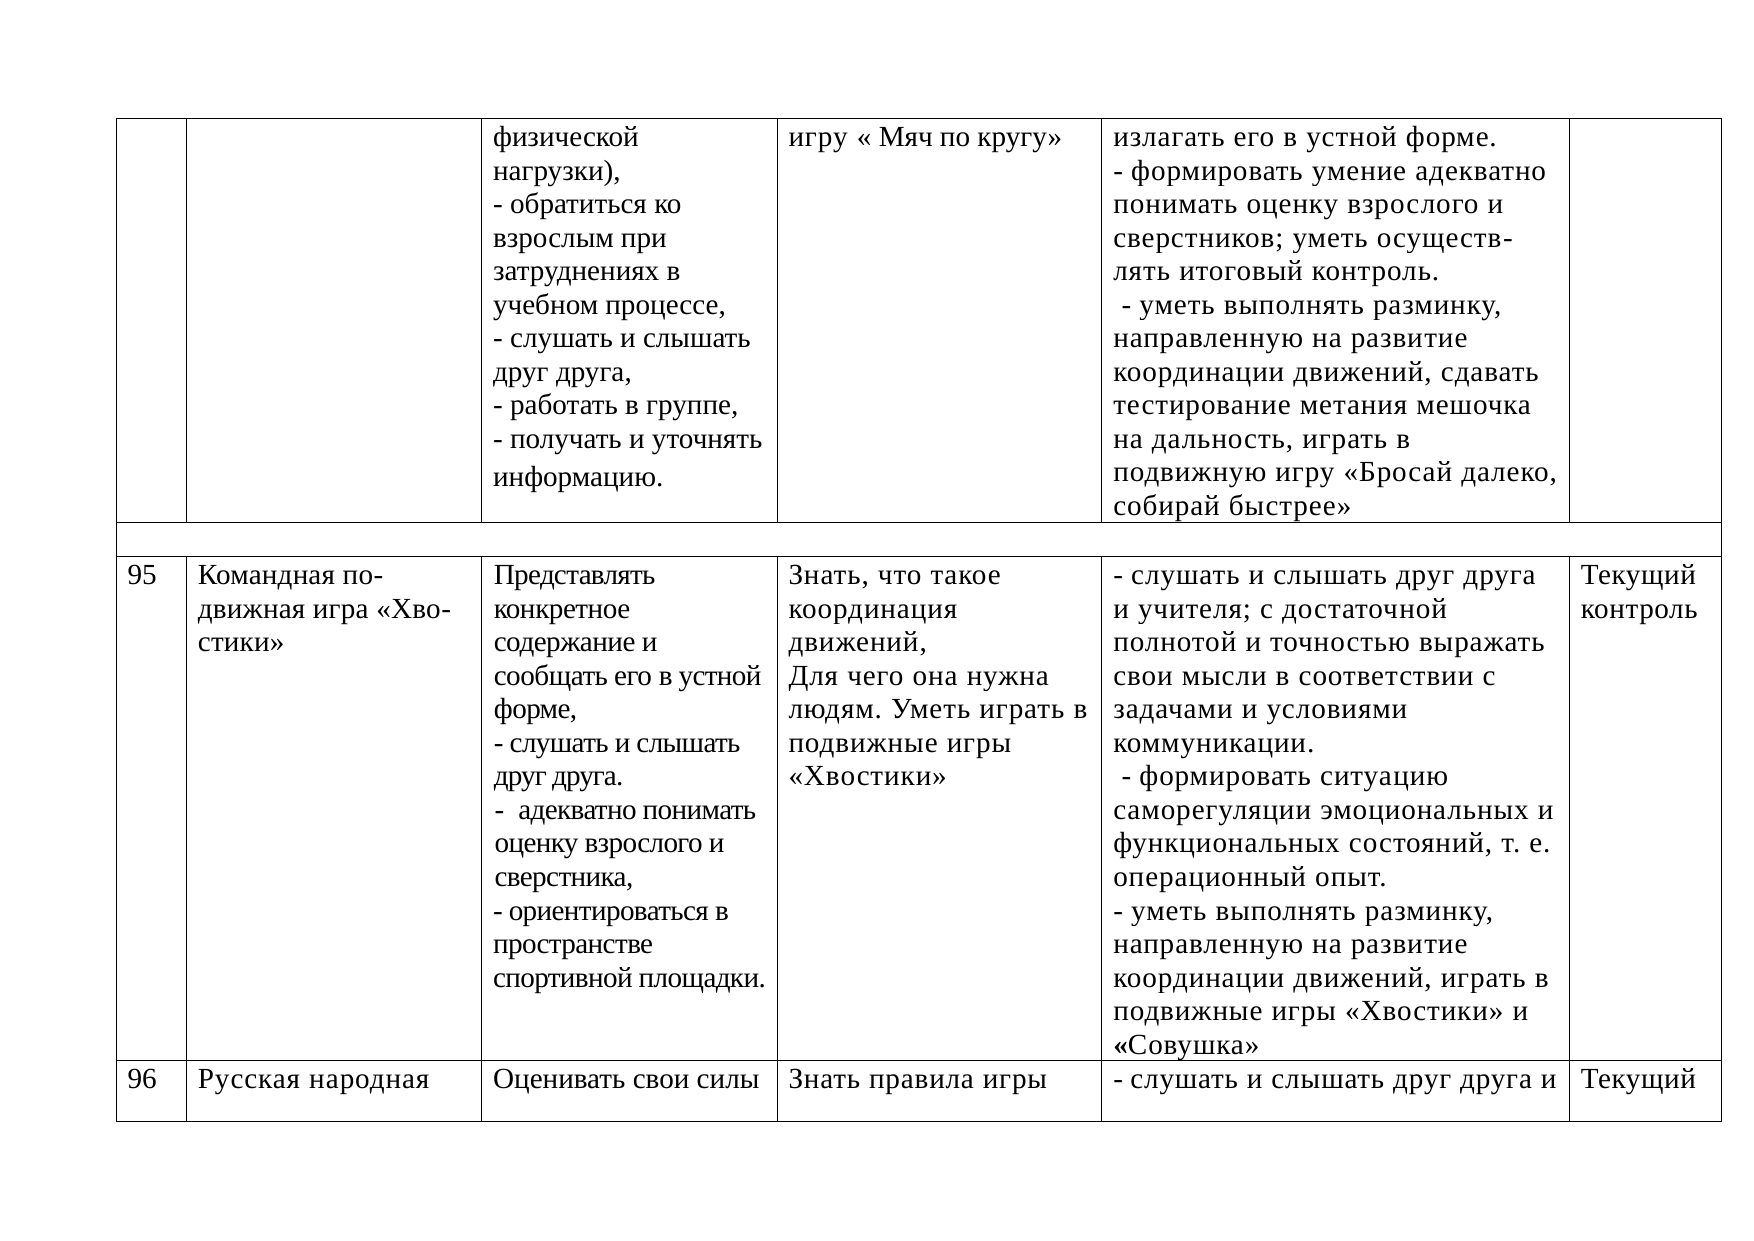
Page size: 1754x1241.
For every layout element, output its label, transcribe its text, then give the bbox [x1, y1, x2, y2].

table_cell физической нагрузки), - обратиться ко взрослым при затруднениях в учебном процессе, - слушать и слышать друг друга, - работать в группе, - получать и уточнять информацию. [482, 119, 777, 522]
table_cell Текущий контроль [1570, 557, 1721, 1060]
table_cell [187, 119, 481, 522]
table_cell игру « Мяч по кругу» [778, 119, 1101, 522]
table_cell 95 [117, 557, 186, 1060]
table_cell Оценивать свои силы [482, 1061, 777, 1121]
table_cell Текущий [1570, 1061, 1721, 1121]
table_cell излагать его в устной форме. - формировать умение адекватно понимать оценку взрос­лого и сверстников; уметь осуществ­лять итоговый контроль. - уметь выполнять разминку, направленную на разви­тие координации движений, сдавать тестирование метания мешочка на дальность, играть в подвижную игру «Бросай далеко, собирай бы­стрее» [1102, 119, 1569, 522]
table_cell Представлять конкретное содержание и сообщать его в устной форме, - слушать и слышать друг друга. - адекватно понимать оценку взрослого и сверстника, - ориентироваться в пространстве спортивной площадки. [482, 557, 777, 1060]
table_cell Знать, что такое координация движений, Для чего она нужна людям. Уметь играть в подвижные игры «Хвостики» [778, 557, 1101, 1060]
table_cell [117, 523, 1721, 556]
table_cell Русская народная [187, 1061, 481, 1121]
table_cell [117, 119, 186, 522]
table_cell - слушать и слы­шать друг друга и учителя; с достаточ­ной полнотой и точностью выражать свои мысли в соответствии с задача­ми и условиями коммуникации. - формировать ситуа­цию саморегуляции эмоциональных и функциональных состояний, т. е. операционный опыт. - уметь выполнять разминку, направленную на разви­тие координации движений, играть в подвижные игры «Хвостики» и «Совушка» [1102, 557, 1569, 1060]
table_cell 96 [117, 1061, 186, 1121]
table_cell - слушать и слы­шать друг друга и [1102, 1061, 1569, 1121]
table_cell Командная по­движная игра «Хво­стики» [187, 557, 481, 1060]
table_cell Знать правила игры [778, 1061, 1101, 1121]
table_cell [1570, 119, 1721, 522]
